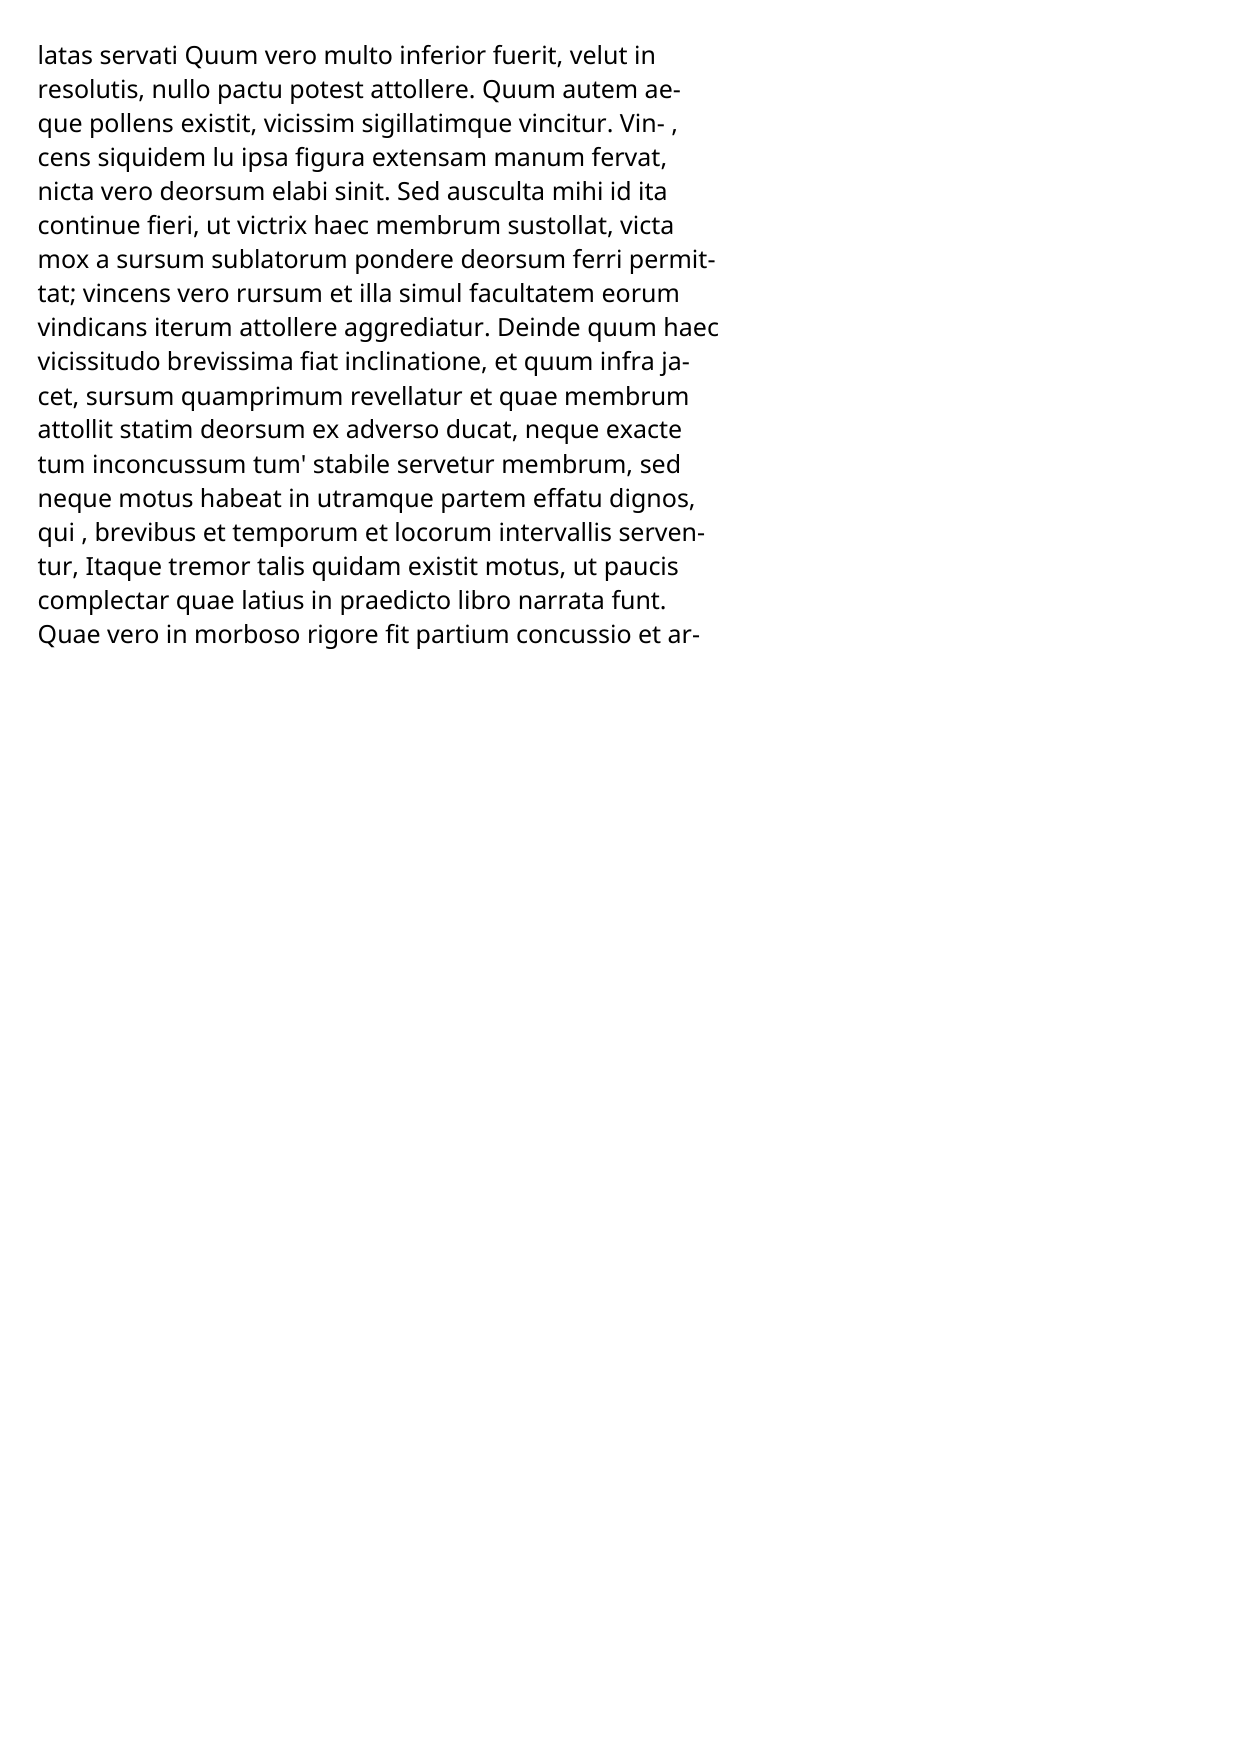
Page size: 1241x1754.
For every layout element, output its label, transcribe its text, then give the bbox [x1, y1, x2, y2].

text latas servati Quum vero multo inferior fuerit, velut in resolutis, nullo pactu potest attollere. Quum autem ae- que pollens existit, vicissim sigillatimque vincitur. Vin- , cens siquidem lu ipsa figura extensam manum fervat, nicta vero deorsum elabi sinit. Sed ausculta mihi id ita continue fieri, ut victrix haec membrum sustollat, victa mox a sursum sublatorum pondere deorsum ferri permit- tat; vincens vero rursum et illa simul facultatem eorum vindicans iterum attollere aggrediatur. Deinde quum haec vicissitudo brevissima fiat inclinatione, et quum infra ja- cet, sursum quamprimum revellatur et quae membrum attollit statim deorsum ex adverso ducat, neque exacte tum inconcussum tum' stabile servetur membrum, sed neque motus habeat in utramque partem effatu dignos, qui , brevibus et temporum et locorum intervallis serven- tur, Itaque tremor talis quidam existit motus, ut paucis complectar quae latius in praedicto libro narrata funt. Quae vero in morboso rigore fit partium concussio et ar- [37, 37, 1203, 651]
